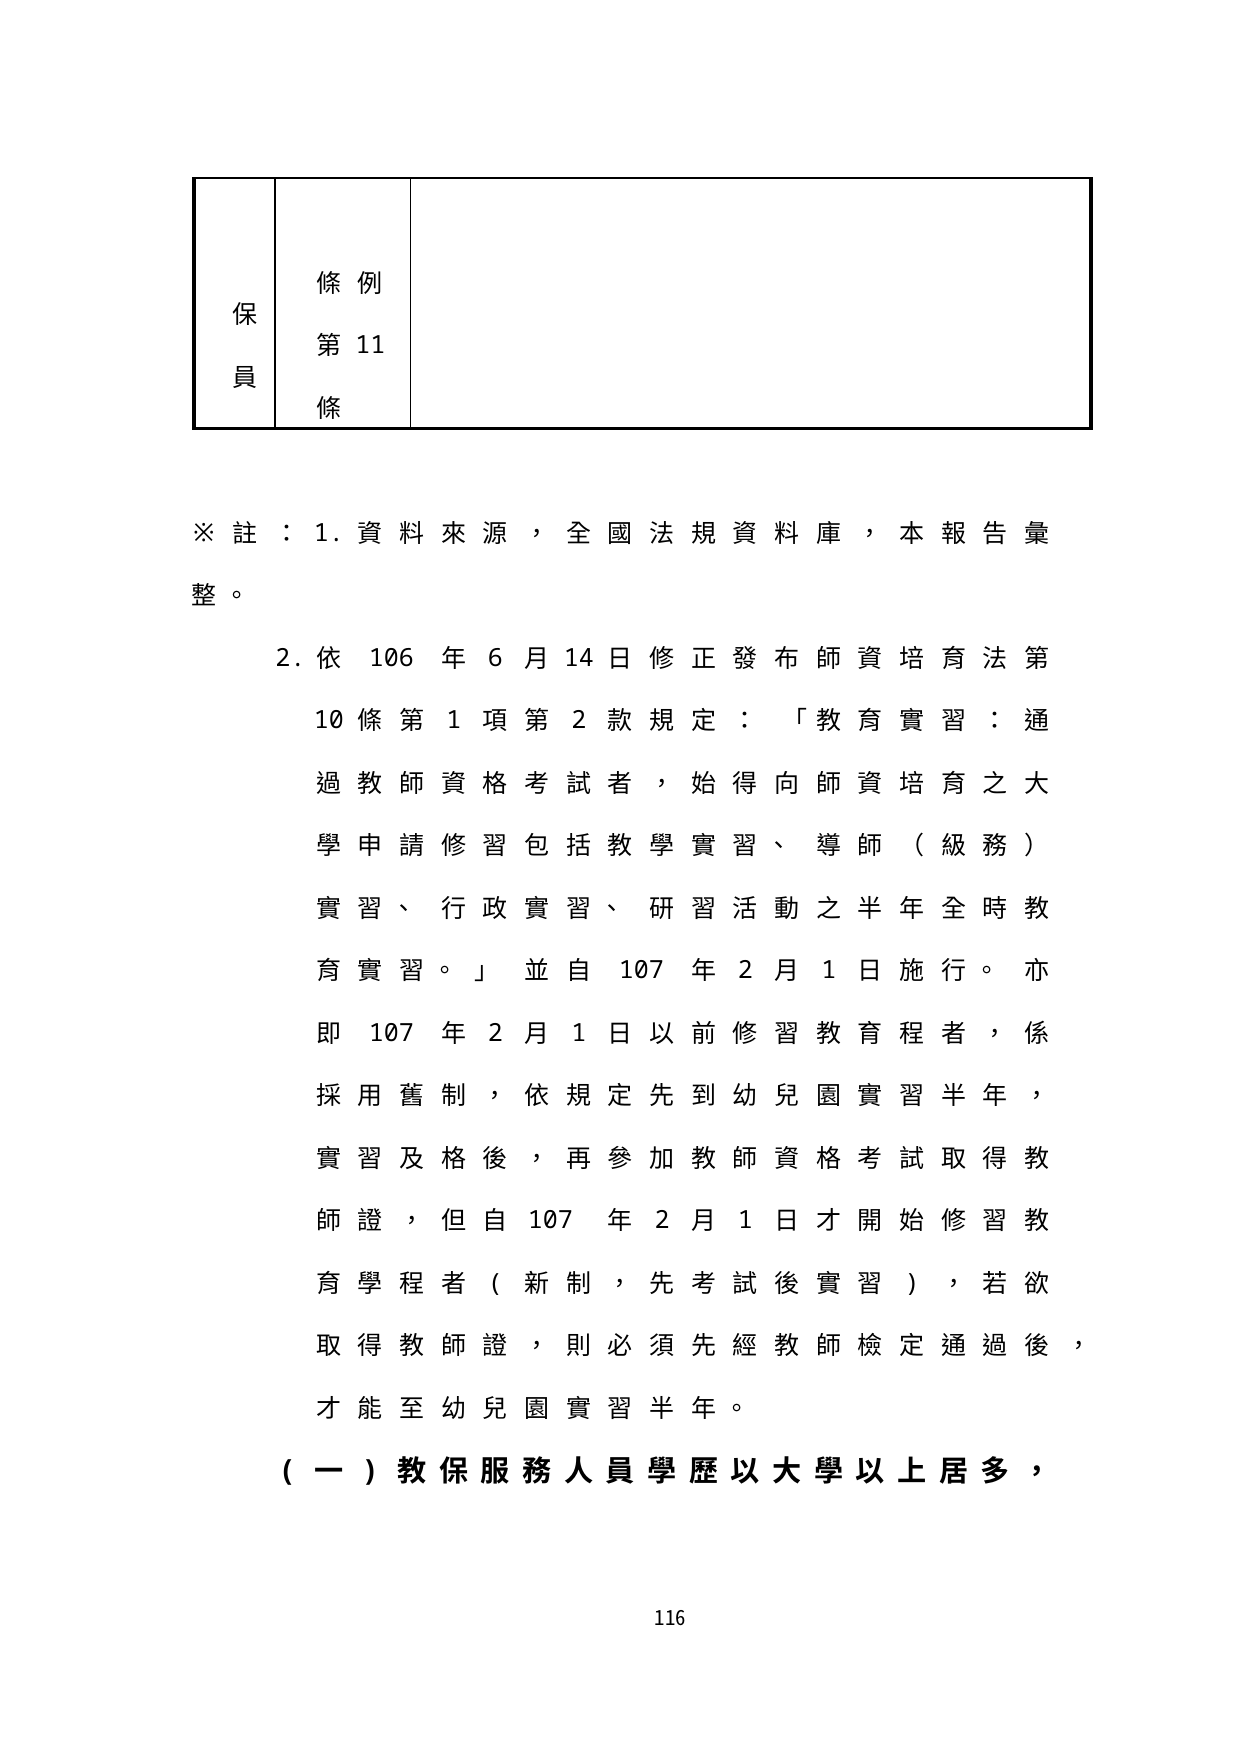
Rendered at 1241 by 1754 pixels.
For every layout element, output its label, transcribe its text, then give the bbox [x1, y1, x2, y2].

text (一)教保服務人員學歷以大學以上居多， [242, 1427, 1058, 1490]
text 2.依106年6月14日修正發布師資培育法第10條第1項第2款規定：「教育實習：通過教師資格考試者，始得向師資培育之大學申請修習包括教學實習、導師（級務）實習、行政實習、研習活動之半年全時教育實習。」並自107年2月1日施行。亦即107年2月1日以前修習教育程者，係採用舊制，依規定先到幼兒園實習半年，實習及格後，再參加教師資格考試取得教師證，但自107 年2月1日才開始修習教育學程者(新制，先考試後實習)，若欲取得教師證，則必須先經教師檢定通過後，才能至幼兒園實習半年。 [183, 615, 1058, 1427]
text ※註：1.資料來源，全國法規資料庫，本報告彙整。 [183, 490, 1058, 615]
table_cell [411, 179, 1089, 427]
table_cell 條例第11條 [276, 179, 410, 427]
table_cell 保員 [196, 179, 274, 427]
